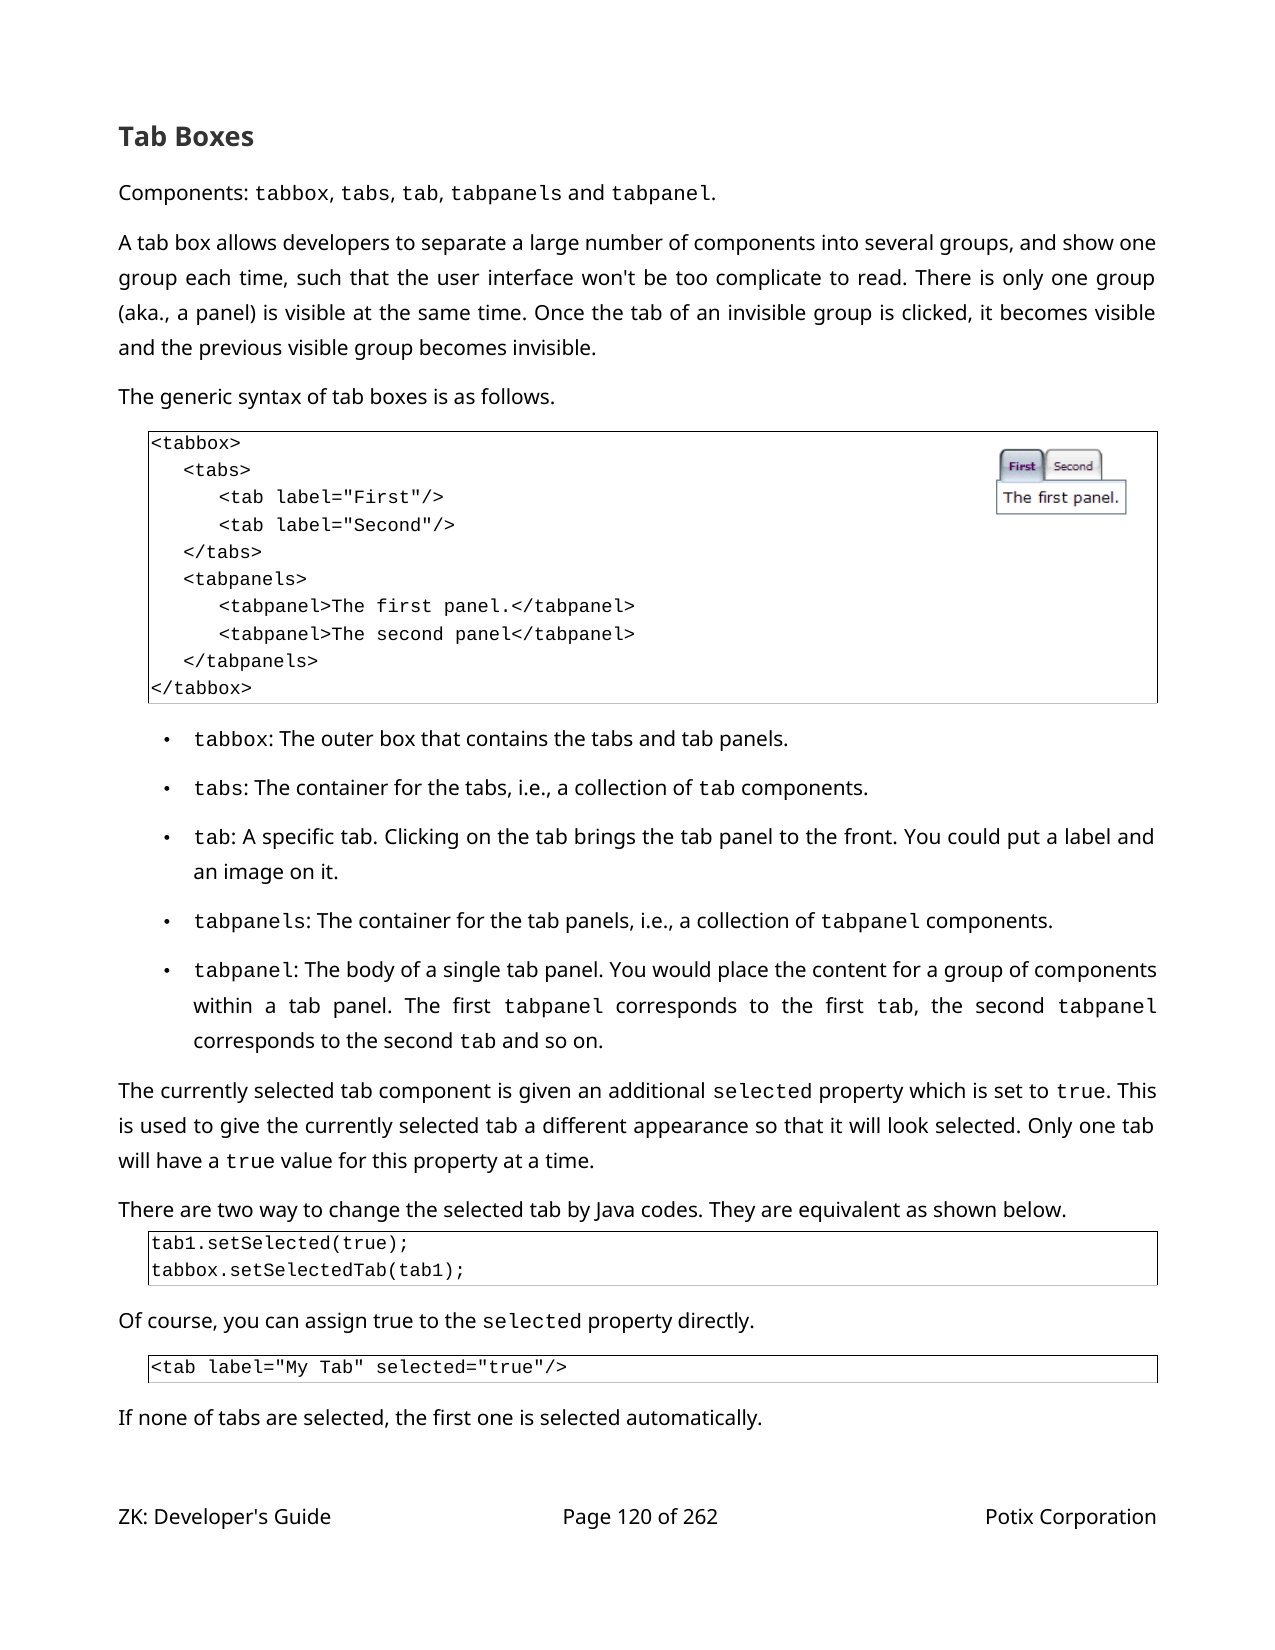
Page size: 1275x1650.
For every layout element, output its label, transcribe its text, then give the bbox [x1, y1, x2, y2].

text </tabs> [149, 540, 1157, 564]
text <tabbox> [149, 432, 1157, 455]
text </tabpanels> [149, 648, 1157, 673]
text </tabbox> [149, 676, 1157, 703]
list tabs: The container for the tabs, i.e., a collection of tab components. [164, 773, 1157, 801]
text <tabpanel>The first panel.</tabpanel> [149, 594, 1157, 618]
subtitle Tab Boxes [118, 118, 1157, 155]
text tab1.setSelected(true); [149, 1232, 1157, 1255]
list tabpanels: The container for the tab panels, i.e., a collection of tabpanel components. [164, 906, 1157, 935]
text <tabs> [149, 458, 995, 482]
text A tab box allows developers to separate a large number of components into several groups, and show one group each time, such that the user interface won't be too complicate to read. There is only one group (aka., a panel) is visible at the same time. Once the tab of an invisible group is clicked, it becomes visible and the previous visible group becomes invisible. [118, 228, 1157, 362]
text Of course, you can assign true to the selected property directly. [118, 1306, 1157, 1334]
text <tab label="Second"/> [149, 513, 1157, 537]
text <tabpanels> [149, 567, 1157, 591]
list tabpanel: The body of a single tab panel. You would place the content for a group of components within a tab panel. The first tabpanel corresponds to the first tab, the second tabpanel corresponds to the second tab and so on. [164, 956, 1157, 1055]
text If none of tabs are selected, the first one is selected automatically. [118, 1403, 1157, 1431]
list tab: A specific tab. Clicking on the tab brings the tab panel to the front. You could put a label and an image on it. [164, 822, 1157, 886]
text <tabpanel>The second panel</tabpanel> [149, 621, 1157, 646]
text tabbox.setSelectedTab(tab1); [149, 1258, 1157, 1285]
list tabbox: The outer box that contains the tabs and tab panels. [164, 724, 1157, 752]
text The currently selected tab component is given an additional selected property which is set to true. This is used to give the currently selected tab a different appearance so that it will look selected. Only one tab will have a true value for this property at a time. [118, 1076, 1157, 1175]
text <tab label="My Tab" selected="true"/> [149, 1356, 1157, 1382]
text [1130, 458, 1157, 482]
text Components: tabbox, tabs, tab, tabpanels and tabpanel. [118, 178, 1157, 207]
text [1130, 485, 1157, 510]
text <tab label="First"/> [149, 485, 995, 510]
text The generic syntax of tab boxes is as follows. [118, 382, 1157, 410]
picture [995, 447, 1130, 518]
text There are two way to change the selected tab by Java codes. They are equivalent as shown below. [118, 1196, 1157, 1224]
